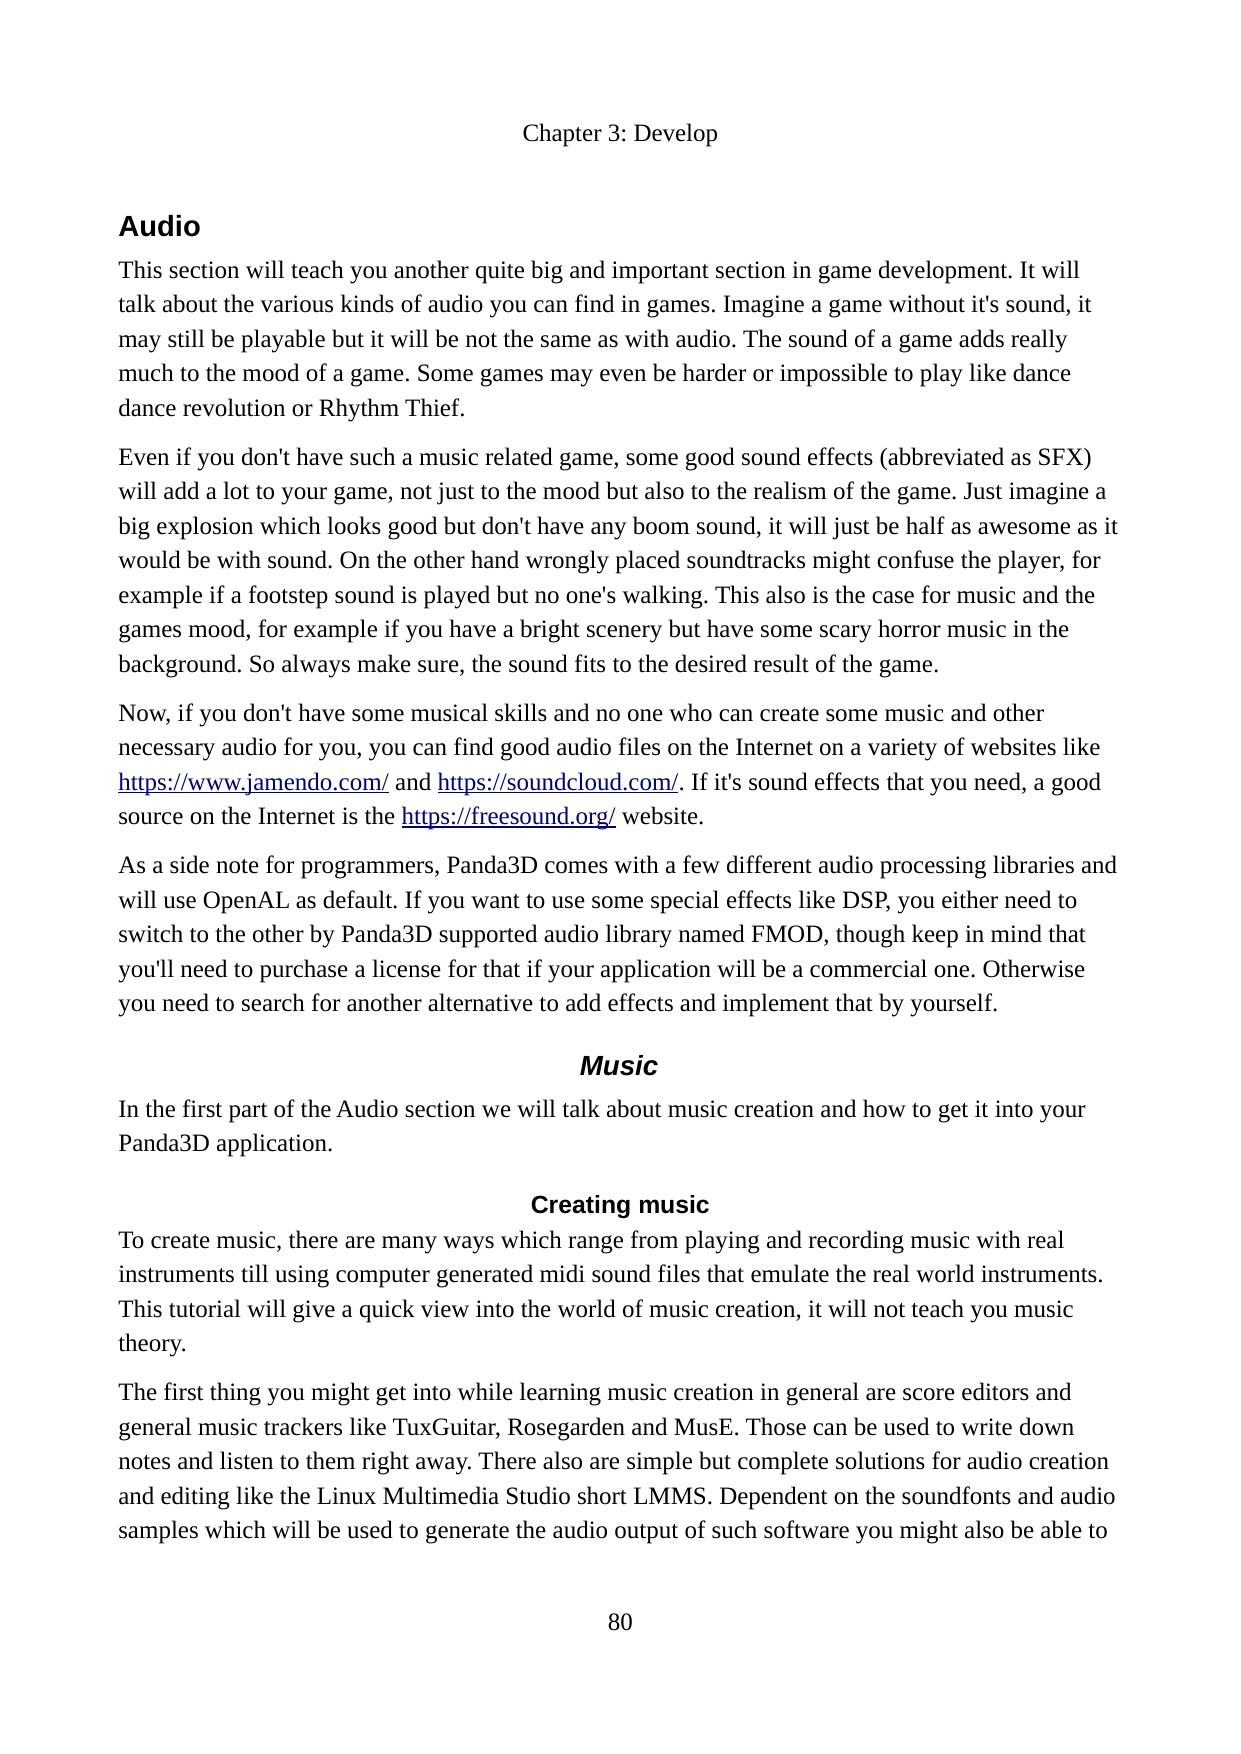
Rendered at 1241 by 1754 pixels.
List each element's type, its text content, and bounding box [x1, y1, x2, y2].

text As a side note for programmers, Panda3D comes with a few different audio processing libraries and will use OpenAL as default. If you want to use some special effects like DSP, you either need to switch to the other by Panda3D supported audio library named FMOD, though keep in mind that you'll need to purchase a license for that if your application will be a commercial one. Otherwise you need to search for another alternative to add effects and implement that by yourself. [118, 850, 1122, 1017]
text This section will teach you another quite big and important section in game development. It will talk about the various kinds of audio you can find in games. Imagine a game without it's sound, it may still be playable but it will be not the same as with audio. The sound of a game adds really much to the mood of a game. Some games may even be harder or impossible to play like dance dance revolution or Rhythm Thief. [118, 255, 1122, 421]
text To create music, there are many ways which range from playing and recording music with real instruments till using computer generated midi sound files that emulate the real world instruments. This tutorial will give a quick view into the world of music creation, it will not teach you music theory. [118, 1225, 1122, 1357]
text Now, if you don't have some musical skills and no one who can create some music and other necessary audio for you, you can find good audio files on the Internet on a variety of websites like https://www.jamendo.com/ and https://soundcloud.com/. If it's sound effects that you need, a good source on the Internet is the https://freesound.org/ website. [118, 698, 1122, 830]
text Even if you don't have such a music related game, some good sound effects (abbreviated as SFX) will add a lot to your game, not just to the mood but also to the realism of the game. Just imagine a big explosion which looks good but don't have any boom sound, it will just be half as awesome as it would be with sound. On the other hand wrongly placed soundtracks might confuse the player, for example if a footstep sound is played but no one's walking. This also is the case for music and the games mood, for example if you have a bright scenery but have some scary horror music in the background. So always make sure, the sound fits to the desired result of the game. [118, 442, 1122, 677]
subtitle Audio [118, 209, 1122, 242]
text The first thing you might get into while learning music creation in general are score editors and general music trackers like TuxGuitar, Rosegarden and MusE. Those can be used to write down notes and listen to them right away. There also are simple but complete solutions for audio creation and editing like the Linux Multimedia Studio short LMMS. Dependent on the soundfonts and audio samples which will be used to generate the audio output of such software you might also be able to [118, 1377, 1122, 1544]
text In the first part of the Audio section we will talk about music creation and how to get it into your Panda3D application. [118, 1094, 1122, 1157]
subtitle Music [118, 1050, 1122, 1082]
subtitle Creating music [118, 1190, 1122, 1219]
